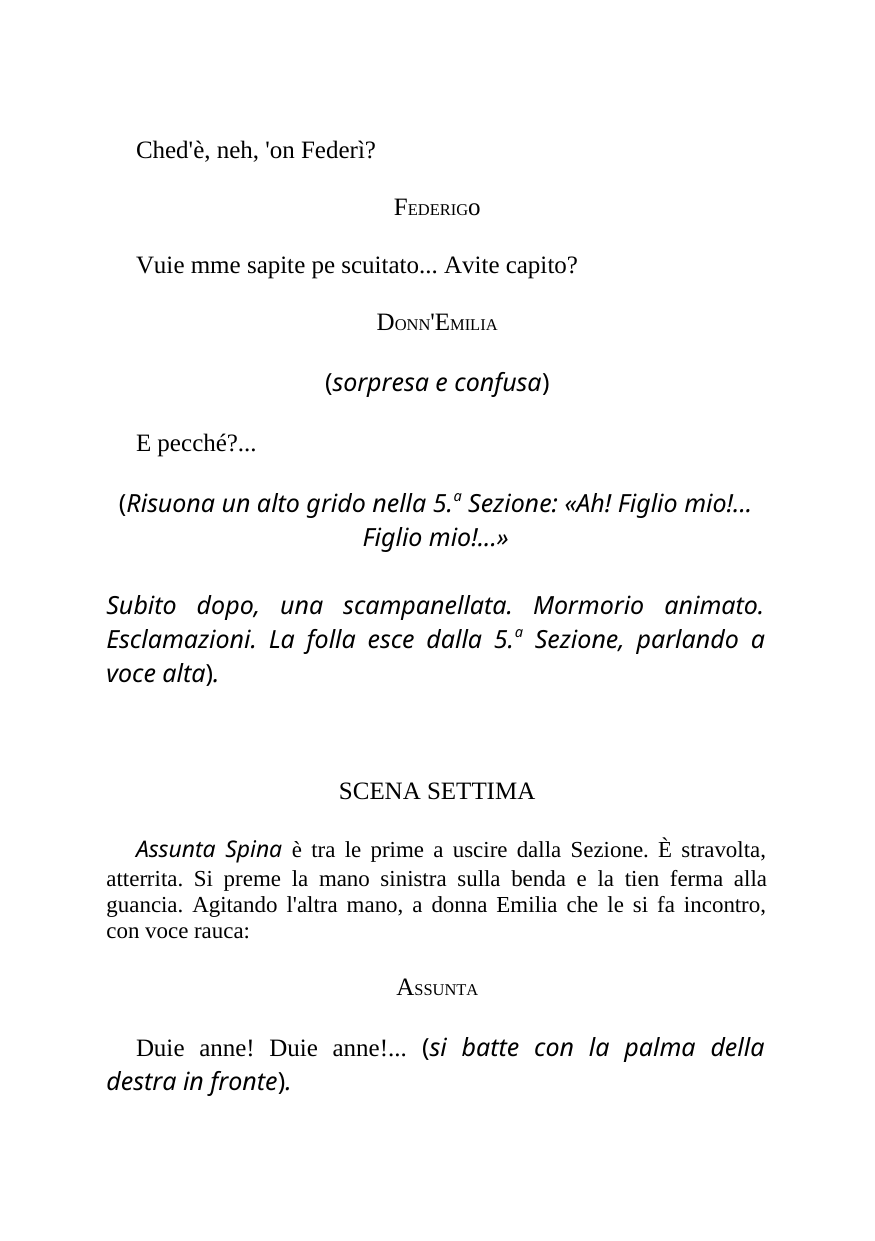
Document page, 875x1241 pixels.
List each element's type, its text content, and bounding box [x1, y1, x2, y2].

text Subito dopo, una scampanellata. Mormorio animato. Esclamazioni. La folla esce dalla 5.a Sezione, parlando a voce alta). [106, 587, 768, 690]
text E pecché?... [106, 428, 768, 457]
text Vuie mme sapite pe scuitato... Avite capito? [106, 250, 768, 279]
text Donn'Emilia [106, 307, 768, 336]
text Assunta Spina è tra le prime a uscire dalla Sezione. È stravolta, atterrita. Si preme la mano sinistra sulla benda e la tien ferma alla guancia. Agitando l'altra mano, a donna Emilia che le si fa incontro, con voce rauca: [106, 833, 768, 944]
text SCENA SETTIMA [106, 776, 768, 805]
text Assunta [106, 972, 768, 1001]
text Federigo [106, 192, 768, 221]
text Duie anne! Duie anne!... (si batte con la palma della destra in fronte). [106, 1030, 768, 1098]
text (Risuona un alto grido nella 5.a Sezione: «Ah! Figlio mio!... Figlio mio!...» [106, 485, 768, 553]
text Ched'è, neh, 'on Federì? [106, 135, 768, 164]
text (sorpresa e confusa) [106, 365, 768, 399]
